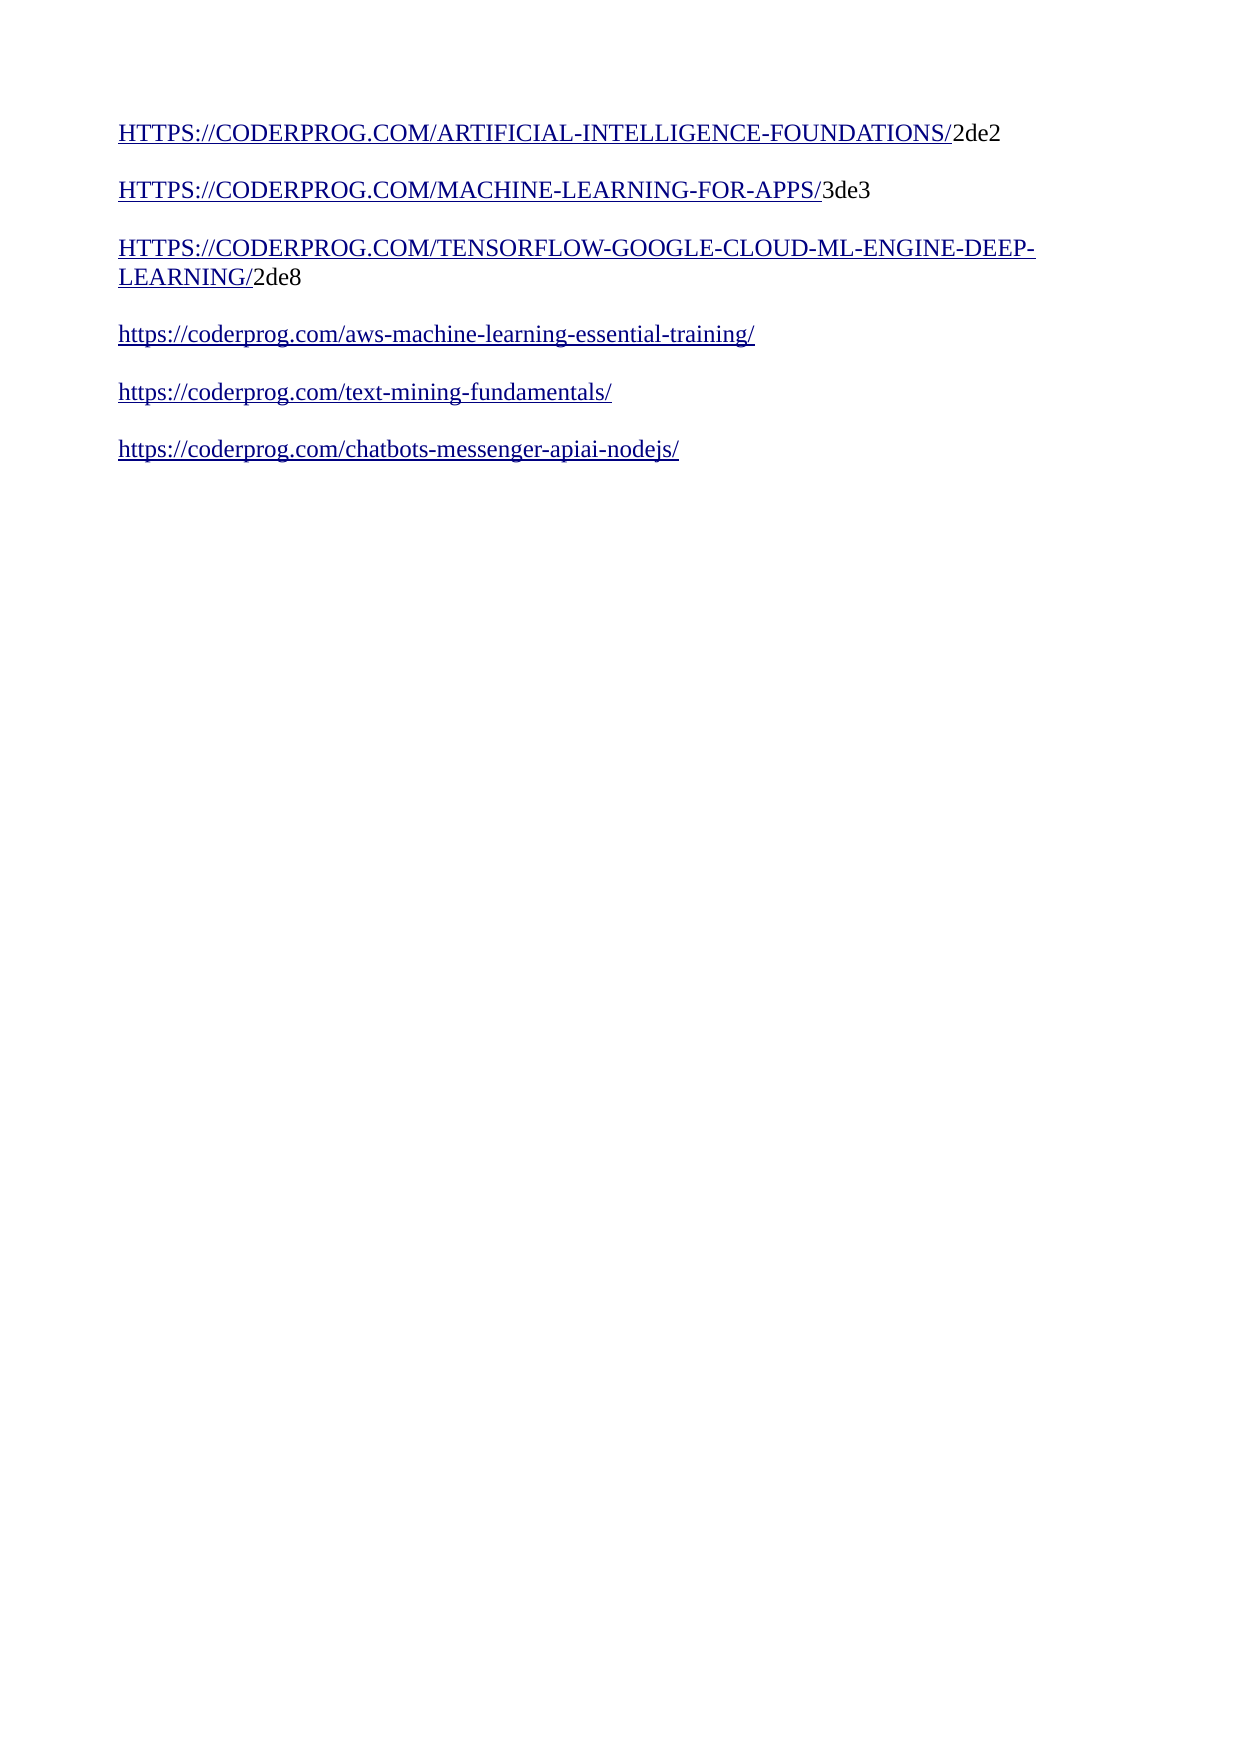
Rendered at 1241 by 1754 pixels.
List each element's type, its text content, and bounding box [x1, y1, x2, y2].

text HTTPS://CODERPROG.COM/TENSORFLOW-GOOGLE-CLOUD-ML-ENGINE-DEEP-LEARNING/2de8 [118, 233, 1122, 291]
text HTTPS://CODERPROG.COM/MACHINE-LEARNING-FOR-APPS/3de3 [118, 176, 1122, 204]
text https://coderprog.com/chatbots-messenger-apiai-nodejs/ [118, 434, 1122, 463]
text https://coderprog.com/aws-machine-learning-essential-training/ [118, 319, 1122, 348]
text HTTPS://CODERPROG.COM/ARTIFICIAL-INTELLIGENCE-FOUNDATIONS/2de2 [118, 118, 1122, 147]
text https://coderprog.com/text-mining-fundamentals/ [118, 377, 1122, 406]
